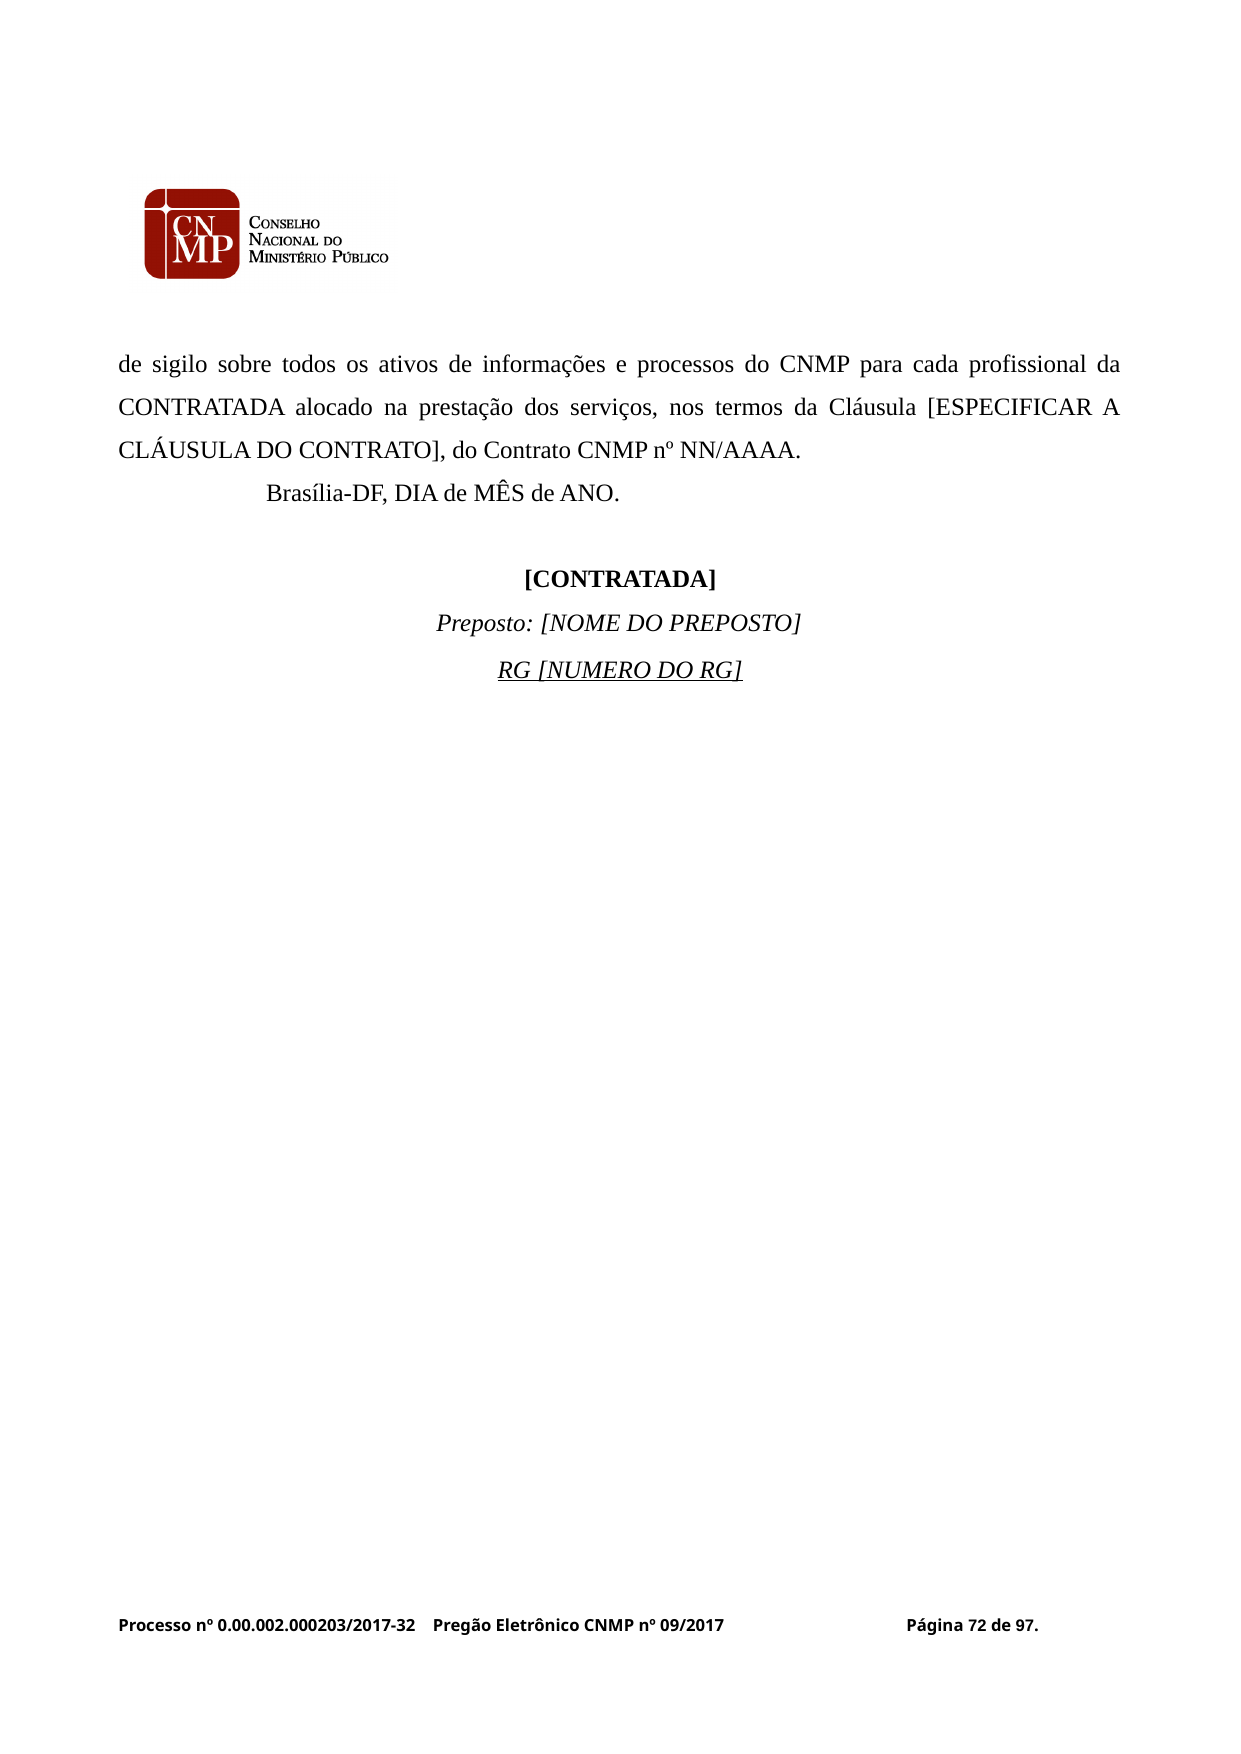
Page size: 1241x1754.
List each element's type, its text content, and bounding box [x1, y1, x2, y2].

text RG [NUMERO DO RG] [120, 655, 1122, 684]
text de sigilo sobre todos os ativos de informações e processos do CNMP para cada profissional da CONTRATADA alocado na prestação dos serviços, nos termos da Cláusula [ESPECIFICAR A CLÁUSULA DO CONTRATO], do Contrato CNMP nº NN/AAAA. [118, 349, 1122, 464]
text Brasília-DF, DIA de MÊS de ANO. [118, 478, 1122, 507]
text [CONTRATADA] [118, 564, 1122, 593]
picture [128, 174, 398, 293]
text Preposto: [NOME DO PREPOSTO] [118, 608, 1122, 636]
